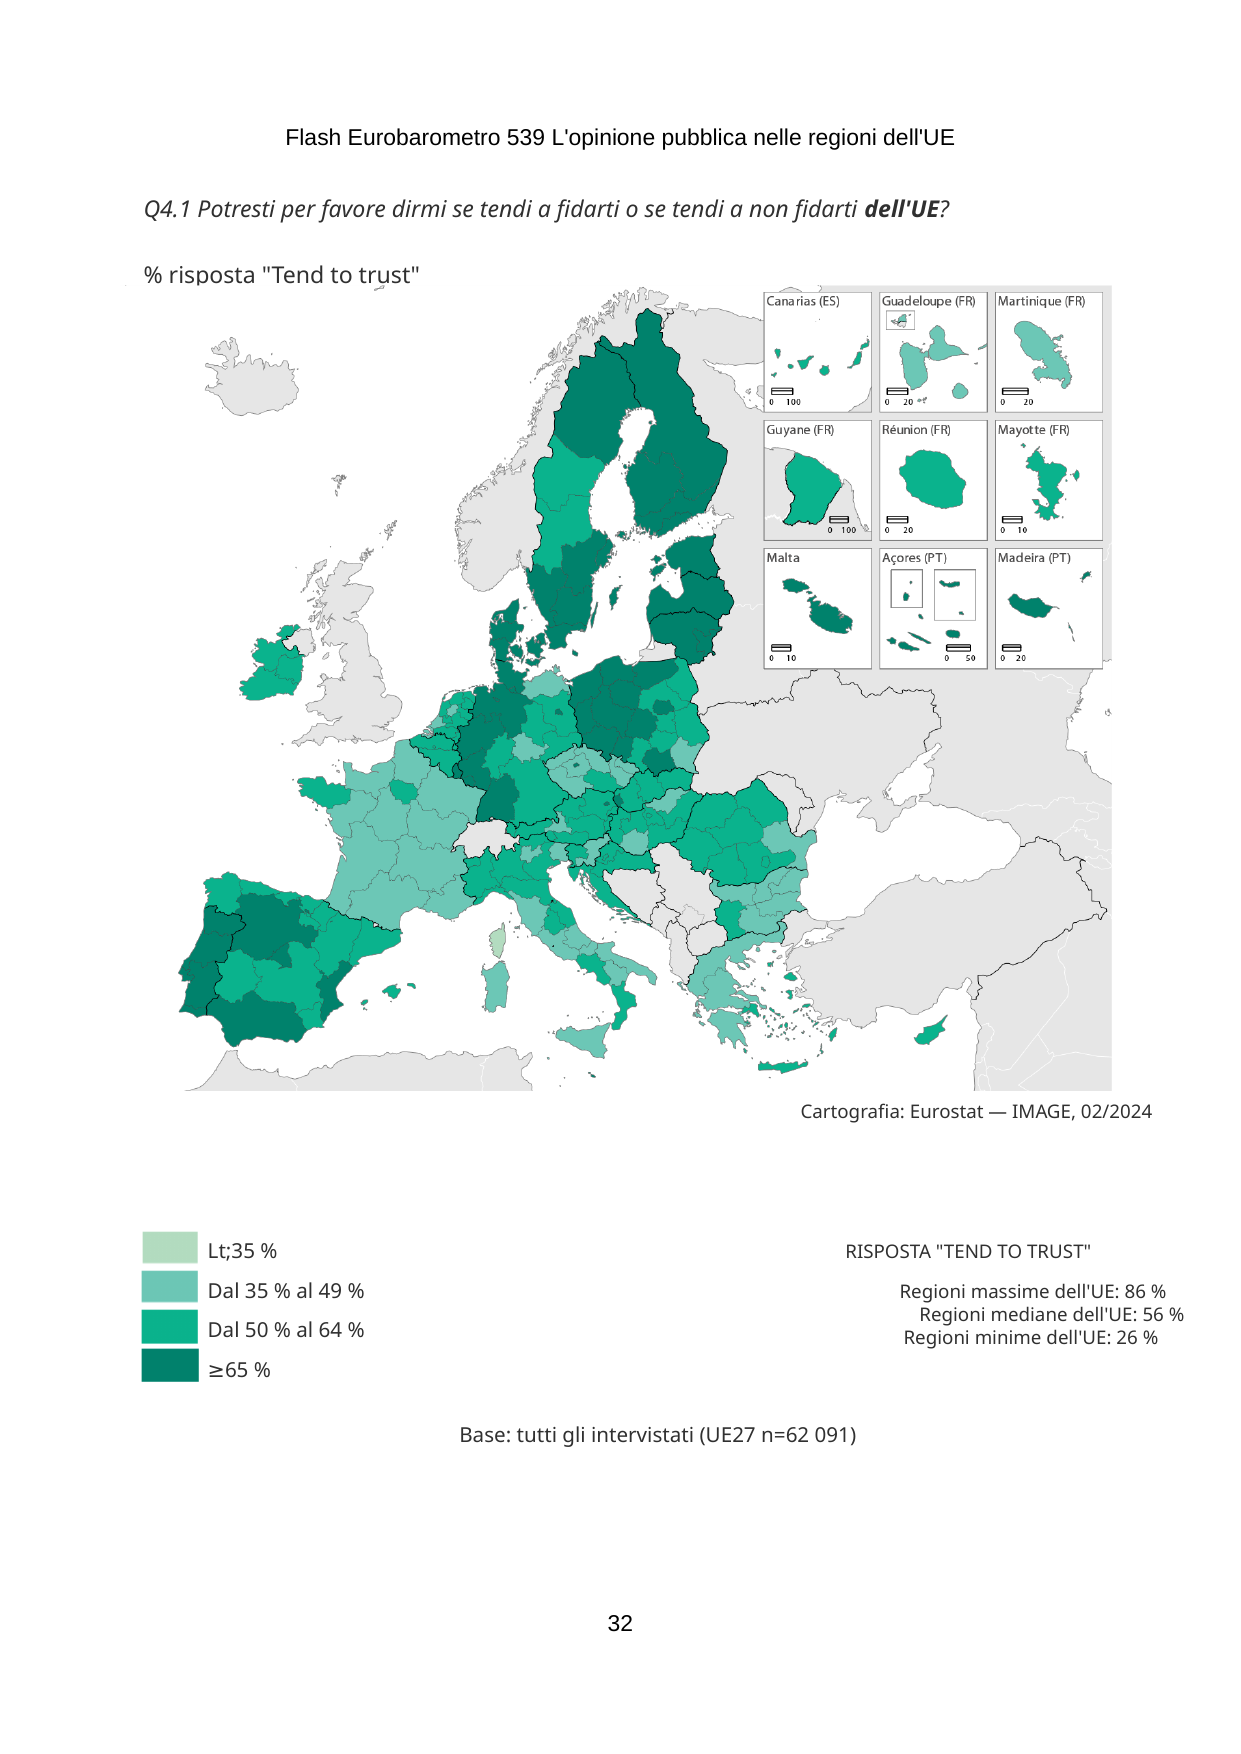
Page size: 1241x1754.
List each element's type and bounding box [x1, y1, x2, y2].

picture [120, 281, 1119, 1091]
picture [143, 1232, 197, 1264]
picture [142, 1310, 197, 1343]
picture [142, 1349, 198, 1381]
picture [142, 1271, 197, 1303]
